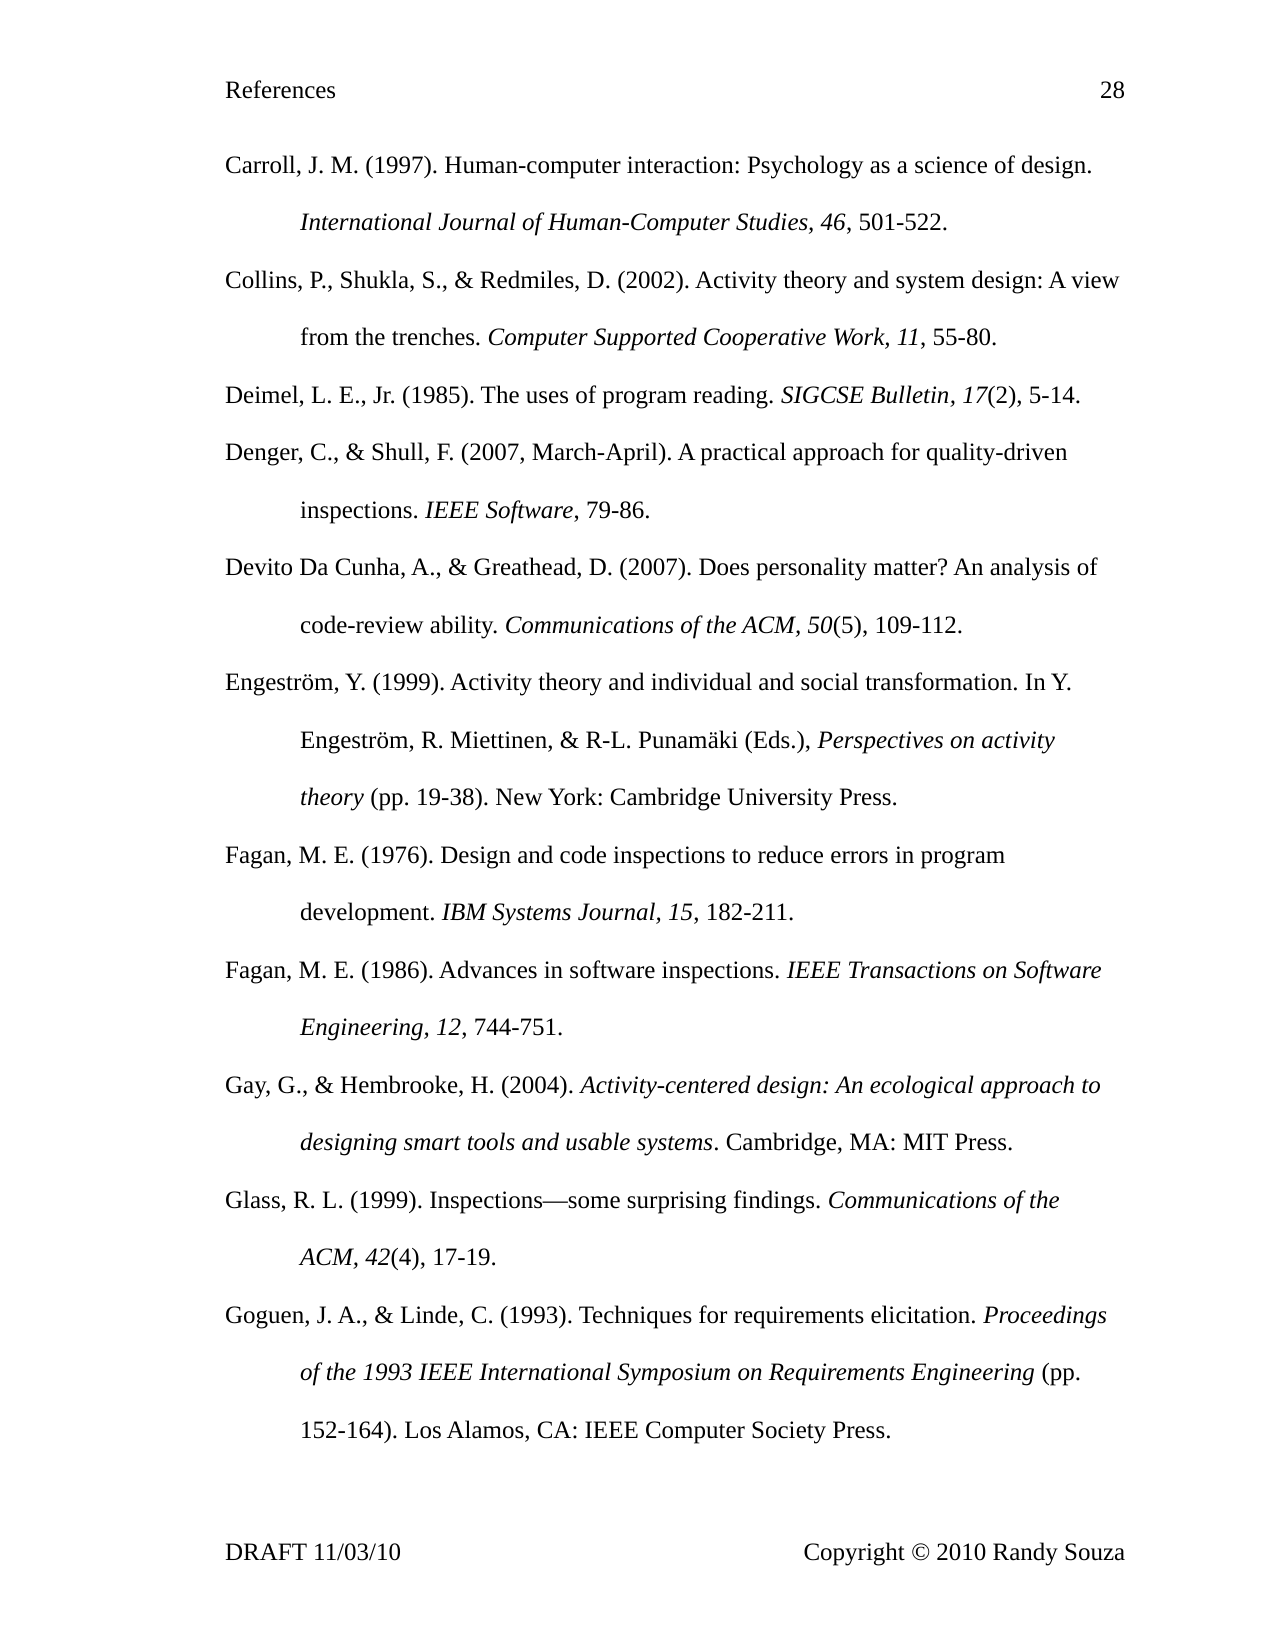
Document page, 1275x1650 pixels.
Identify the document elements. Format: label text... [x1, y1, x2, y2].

text Fagan, M. E. (1986). Advances in software inspections. IEEE Transactions on Software Engineering, 12, 744-751. [225, 955, 1125, 1041]
text Collins, P., Shukla, S., & Redmiles, D. (2002). Activity theory and system design: A view from the trenches. Computer Supported Cooperative Work, 11, 55-80. [225, 265, 1125, 351]
text Devito Da Cunha, A., & Greathead, D. (2007). Does personality matter? An analysis of code-review ability. Communications of the ACM, 50(5), 109-112. [225, 552, 1125, 639]
text Engeström, Y. (1999). Activity theory and individual and social transformation. In Y. Engeström, R. Miettinen, & R-L. Punamäki (Eds.), Perspectives on activity theory (pp. 19-38). New York: Cambridge University Press. [225, 667, 1125, 811]
text Gay, G., & Hembrooke, H. (2004). Activity-centered design: An ecological approach to designing smart tools and usable systems. Cambridge, MA: MIT Press. [225, 1070, 1125, 1156]
text Carroll, J. M. (1997). Human-computer interaction: Psychology as a science of design. International Journal of Human-Computer Studies, 46, 501-522. [225, 150, 1125, 236]
text Goguen, J. A., & Linde, C. (1993). Techniques for requirements elicitation. Proceedings of the 1993 IEEE International Symposium on Requirements Engineering (pp. 152-164). Los Alamos, CA: IEEE Computer Society Press. [225, 1300, 1125, 1444]
text Fagan, M. E. (1976). Design and code inspections to reduce errors in program development. IBM Systems Journal, 15, 182-211. [225, 840, 1125, 926]
text Glass, R. L. (1999). Inspections—some surprising findings. Communications of the ACM, 42(4), 17-19. [225, 1185, 1125, 1271]
text Denger, C., & Shull, F. (2007, March-April). A practical approach for quality-driven inspections. IEEE Software, 79-86. [225, 437, 1125, 524]
text Deimel, L. E., Jr. (1985). The uses of program reading. SIGCSE Bulletin, 17(2), 5-14. [225, 380, 1125, 409]
